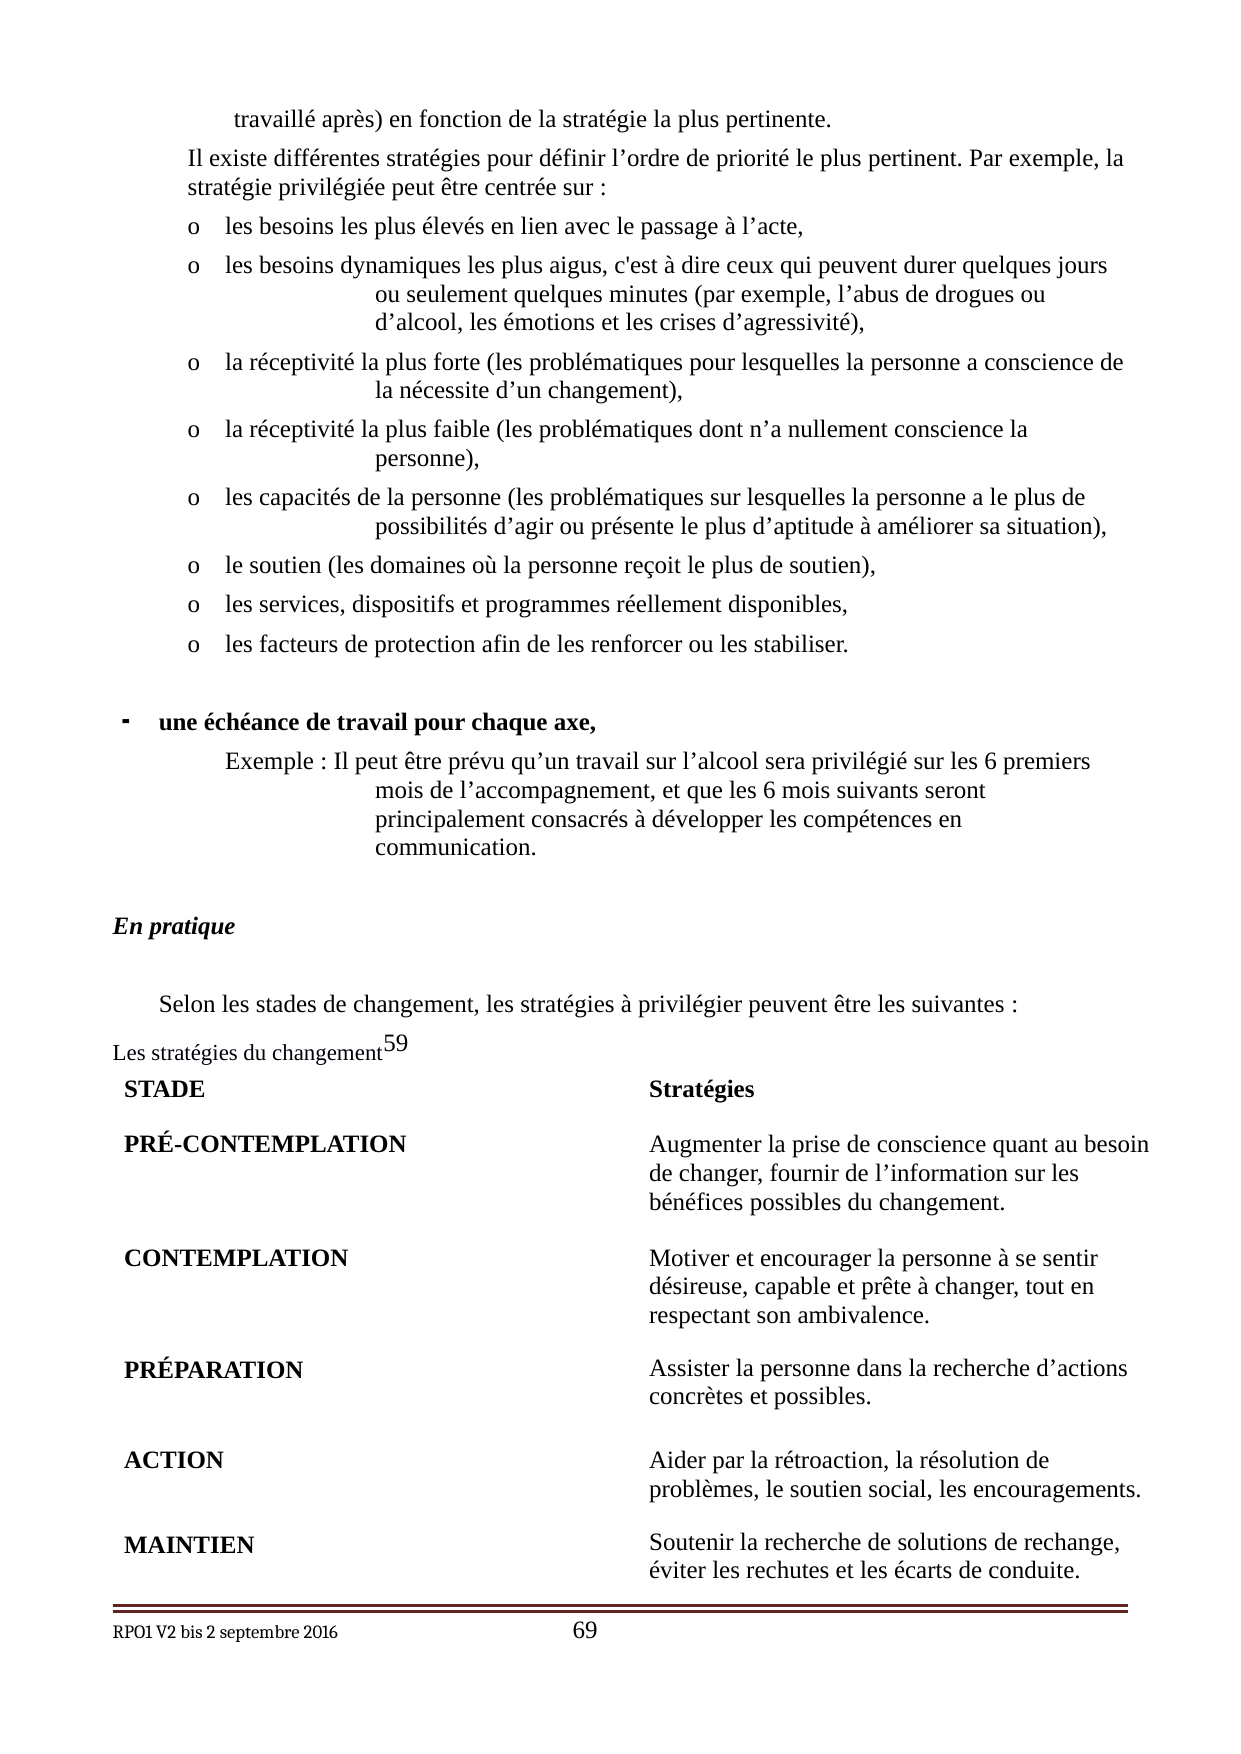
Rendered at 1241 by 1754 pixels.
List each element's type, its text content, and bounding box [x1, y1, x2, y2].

list les capacités de la personne (les problématiques sur lesquelles la personne a le plus de possibilités d’agir ou présente le plus d’aptitude à améliorer sa situation), [187, 482, 1128, 540]
table_cell PRÉ-CONTEMPLATION [118, 1121, 643, 1234]
list les besoins dynamiques les plus aigus, c'est à dire ceux qui peuvent durer quelques jours ou seulement quelques minutes (par exemple, l’abus de drogues ou d’alcool, les émotions et les crises d’agressivité), [187, 250, 1128, 336]
list les besoins les plus élevés en lien avec le passage à l’acte, [187, 211, 1128, 239]
list une échéance de travail pour chaque axe, [121, 707, 1128, 736]
text En pratique [112, 911, 1128, 939]
table_cell MAINTIEN [118, 1521, 643, 1590]
list le soutien (les domaines où la personne reçoit le plus de soutien), [187, 550, 1128, 579]
list Selon les stades de changement, les stratégies à privilégier peuvent être les suivantes : [121, 989, 1128, 1018]
list les facteurs de protection afin de les renforcer ou les stabiliser. [187, 629, 1128, 657]
table_cell ACTION [118, 1437, 643, 1521]
table_cell Motiver et encourager la personne à se sentir désireuse, capable et prête à changer, tout en respectant son ambivalence. [643, 1234, 1168, 1347]
list la réceptivité la plus forte (les problématiques pour lesquelles la personne a conscience de la nécessite d’un changement), [187, 347, 1128, 404]
list la réceptivité la plus faible (les problématiques dont n’a nullement conscience la personne), [187, 414, 1128, 472]
text Il existe différentes stratégies pour définir l’ordre de priorité le plus pertinent. Par exemple, la stratégie privilégiée peut être centrée sur : [187, 143, 1128, 200]
list travaillé après) en fonction de la stratégie la plus pertinente. [121, 104, 1128, 132]
table_cell Soutenir la recherche de solutions de rechange, éviter les rechutes et les écarts de conduite. [643, 1521, 1168, 1590]
table_cell CONTEMPLATION [118, 1234, 643, 1347]
table_cell Aider par la rétroaction, la résolution de problèmes, le soutien social, les encouragements. [643, 1437, 1168, 1521]
table_cell Assister la personne dans la recherche d’actions concrètes et possibles. [643, 1347, 1168, 1437]
list Exemple : Il peut être prévu qu’un travail sur l’alcool sera privilégié sur les 6 premiers mois de l’accompagnement, et que les 6 mois suivants seront principalement consacrés à développer les compétences en communication. [187, 746, 1128, 861]
table_cell Augmenter la prise de conscience quant au besoin de changer, fournir de l’information sur les bénéfices possibles du changement. [643, 1121, 1168, 1234]
table_header STADE [118, 1065, 643, 1121]
table_header Stratégies [643, 1065, 1168, 1121]
list les services, dispositifs et programmes réellement disponibles, [187, 589, 1128, 618]
text Les stratégies du changement59 [112, 1028, 1128, 1065]
table_cell PRÉPARATION [118, 1347, 643, 1437]
